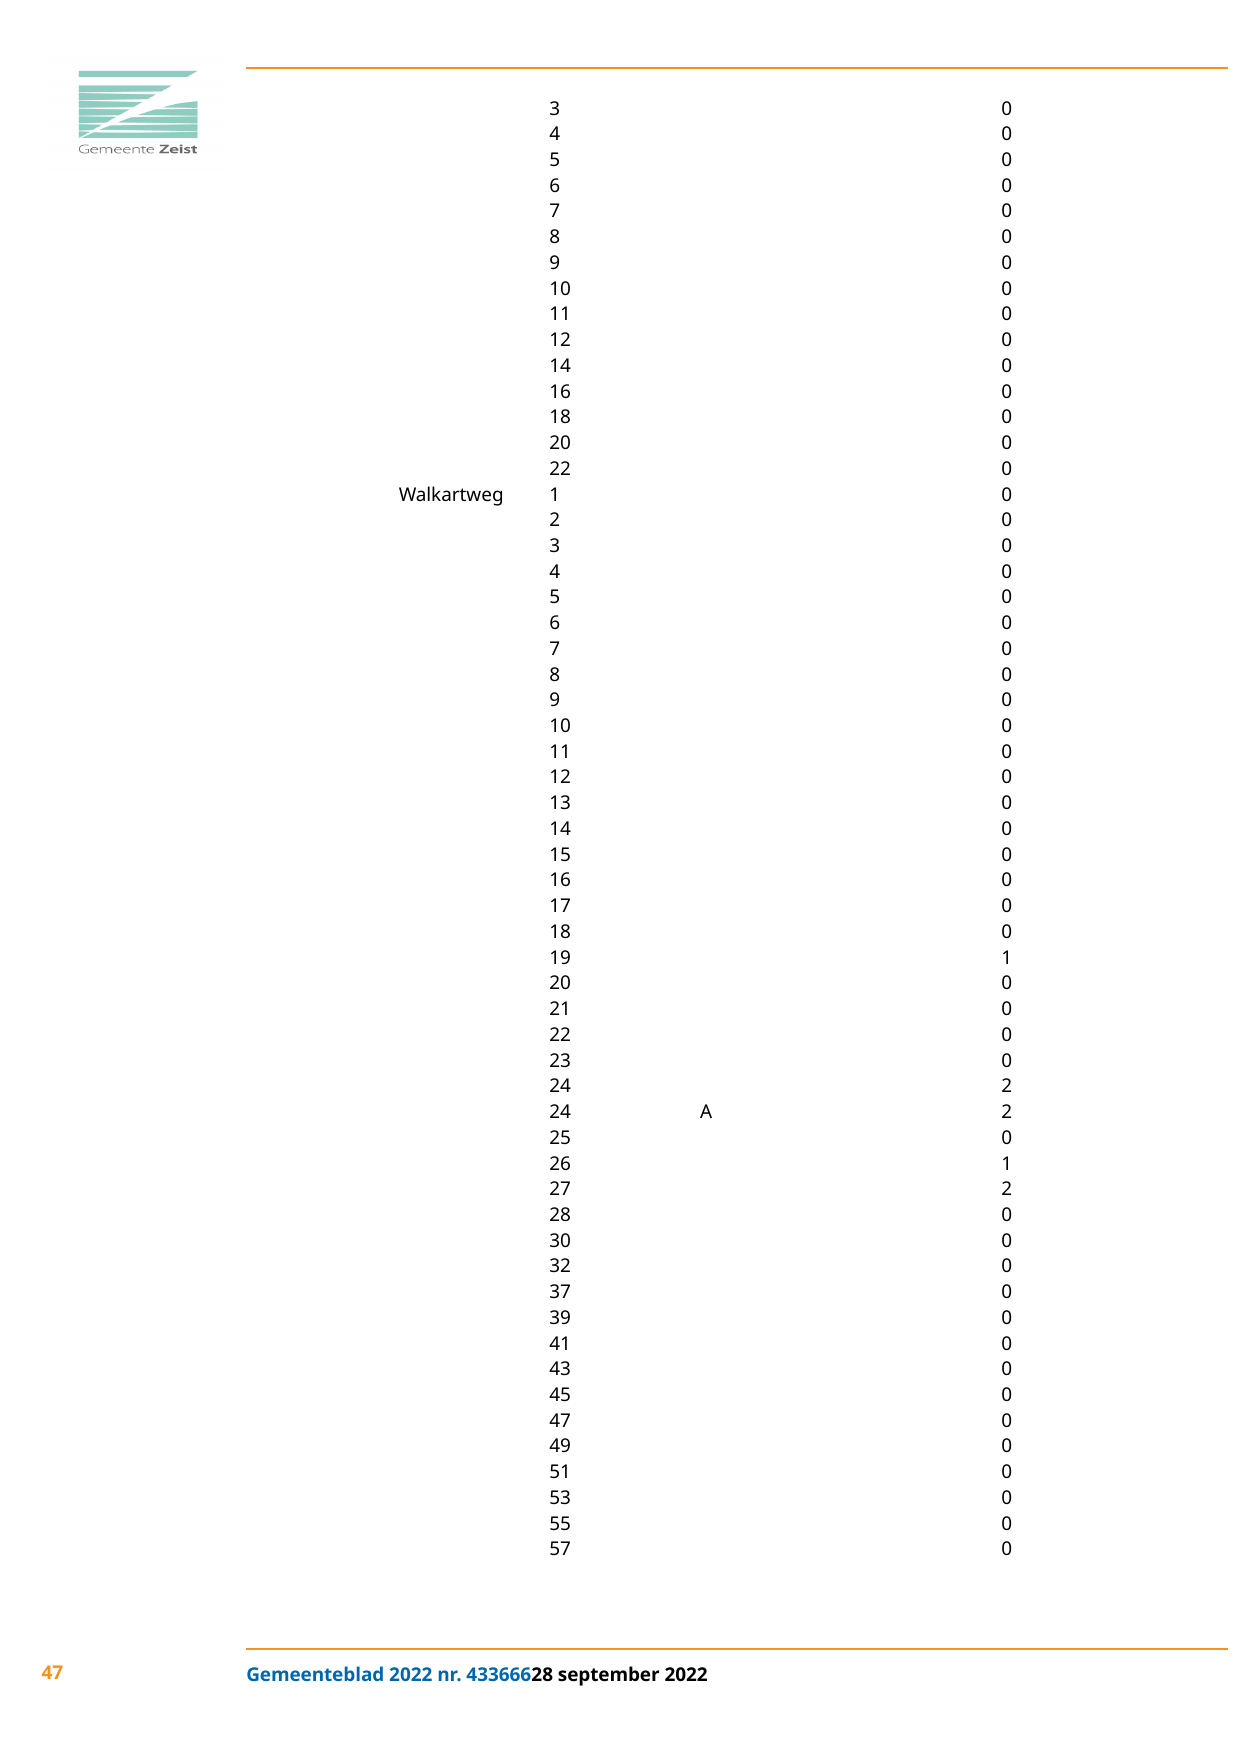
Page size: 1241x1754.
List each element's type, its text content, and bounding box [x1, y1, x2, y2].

table_cell [248, 661, 398, 687]
table_cell [700, 404, 850, 429]
table_cell [248, 352, 398, 378]
table_cell 5 [549, 584, 700, 609]
table_cell [850, 378, 1001, 403]
table_cell 32 [549, 1253, 700, 1278]
table_cell 12 [549, 326, 700, 352]
table_cell [850, 1073, 1001, 1098]
table_cell 0 [1001, 1407, 1152, 1433]
table_cell [850, 146, 1001, 172]
table_cell [399, 1150, 549, 1175]
table_cell [399, 1356, 549, 1381]
table_cell [248, 584, 398, 609]
table_cell [700, 712, 850, 738]
table_cell [399, 1304, 549, 1330]
table_cell 7 [549, 635, 700, 661]
table_cell 23 [549, 1047, 700, 1072]
table_cell [700, 1253, 850, 1278]
table_cell [850, 532, 1001, 558]
table_cell 0 [1001, 1484, 1152, 1510]
table_cell [700, 506, 850, 532]
table_cell [248, 1073, 398, 1098]
table_cell 0 [1001, 558, 1152, 584]
table_cell [700, 790, 850, 815]
table_cell 14 [549, 815, 700, 841]
table_cell [248, 995, 398, 1021]
table_cell 0 [1001, 1253, 1152, 1278]
table_cell 0 [1001, 1356, 1152, 1381]
table_cell 0 [1001, 1536, 1152, 1561]
table_cell [700, 893, 850, 918]
table_cell [700, 1175, 850, 1201]
table_cell [700, 841, 850, 867]
table_cell [850, 198, 1001, 223]
table_cell [700, 1536, 850, 1561]
table_cell [700, 1150, 850, 1175]
table_cell [248, 764, 398, 789]
table_cell 21 [549, 995, 700, 1021]
table_cell 49 [549, 1433, 700, 1458]
table_cell [850, 1227, 1001, 1253]
table_cell 30 [549, 1227, 700, 1253]
table_cell [399, 326, 549, 352]
table_cell [850, 326, 1001, 352]
table_cell [700, 738, 850, 764]
table_cell [700, 687, 850, 712]
table_cell 26 [549, 1150, 700, 1175]
table_cell [700, 1484, 850, 1510]
table_cell [399, 1433, 549, 1458]
table_cell [850, 121, 1001, 146]
table_cell [850, 661, 1001, 687]
table_cell [700, 661, 850, 687]
table_cell [248, 815, 398, 841]
table_cell [700, 558, 850, 584]
table_cell [850, 867, 1001, 892]
table_cell 57 [549, 1536, 700, 1561]
table_cell 0 [1001, 1433, 1152, 1458]
table_cell [850, 1175, 1001, 1201]
table_cell 41 [549, 1330, 700, 1356]
table_cell [248, 1278, 398, 1304]
table_cell 47 [549, 1407, 700, 1433]
table_cell [1001, 1561, 1152, 1587]
table_cell 0 [1001, 249, 1152, 275]
table_cell 0 [1001, 481, 1152, 506]
table_cell [399, 1459, 549, 1484]
table_cell [399, 1253, 549, 1278]
table_cell [850, 455, 1001, 481]
table_cell [399, 378, 549, 403]
table_cell [248, 198, 398, 223]
table_cell [850, 1150, 1001, 1175]
table_cell [248, 1407, 398, 1433]
table_cell 0 [1001, 609, 1152, 635]
table_cell [700, 944, 850, 969]
table_cell [399, 609, 549, 635]
table_cell [700, 1561, 850, 1587]
table_cell [399, 249, 549, 275]
table_cell [700, 1227, 850, 1253]
table_cell [700, 815, 850, 841]
table_cell [248, 1459, 398, 1484]
table_cell [850, 1356, 1001, 1381]
table_cell [248, 172, 398, 198]
table_cell [399, 198, 549, 223]
table_cell 0 [1001, 1459, 1152, 1484]
table_cell 2 [1001, 1175, 1152, 1201]
table_cell [850, 687, 1001, 712]
table_cell [248, 867, 398, 892]
table_cell 1 [549, 481, 700, 506]
table_cell 0 [1001, 1227, 1152, 1253]
table_cell [850, 1381, 1001, 1407]
table_cell [248, 301, 398, 326]
table_cell [850, 95, 1001, 121]
table_cell 6 [549, 172, 700, 198]
table_cell [700, 198, 850, 223]
table_cell [700, 1381, 850, 1407]
table_cell [399, 1201, 549, 1227]
table_cell [850, 352, 1001, 378]
table_cell 0 [1001, 1330, 1152, 1356]
table_cell [248, 1381, 398, 1407]
table_cell [850, 764, 1001, 789]
table_cell [248, 1124, 398, 1150]
table_cell 25 [549, 1124, 700, 1150]
table_cell [700, 1356, 850, 1381]
table_cell [399, 532, 549, 558]
table_cell [700, 532, 850, 558]
table_cell [850, 738, 1001, 764]
table_cell [248, 506, 398, 532]
table_cell [700, 481, 850, 506]
table_cell 15 [549, 841, 700, 867]
table_cell [399, 506, 549, 532]
table_cell [850, 635, 1001, 661]
table_cell [248, 944, 398, 969]
table_cell [248, 970, 398, 995]
table_cell [248, 1510, 398, 1536]
table_cell 0 [1001, 378, 1152, 403]
table_cell 0 [1001, 146, 1152, 172]
table_cell 1 [1001, 944, 1152, 969]
table_cell [399, 687, 549, 712]
table_cell [700, 455, 850, 481]
table_cell 17 [549, 893, 700, 918]
table_cell [399, 738, 549, 764]
table_cell 0 [1001, 815, 1152, 841]
table_cell [399, 95, 549, 121]
table_cell 0 [1001, 172, 1152, 198]
table_cell [248, 1098, 398, 1124]
table_cell [399, 893, 549, 918]
table_cell [700, 1459, 850, 1484]
table_cell 19 [549, 944, 700, 969]
table_cell 0 [1001, 121, 1152, 146]
table_cell [700, 584, 850, 609]
table_cell [700, 764, 850, 789]
table_cell [399, 275, 549, 301]
table_cell [700, 275, 850, 301]
table_cell [248, 275, 398, 301]
table_cell 22 [549, 455, 700, 481]
table_cell [399, 352, 549, 378]
table_cell 0 [1001, 661, 1152, 687]
table_cell 2 [549, 506, 700, 532]
table_cell [399, 584, 549, 609]
table_cell [850, 1304, 1001, 1330]
table_cell [399, 455, 549, 481]
table_cell [850, 893, 1001, 918]
table_cell [850, 1047, 1001, 1072]
table_cell [700, 1304, 850, 1330]
table_cell 8 [549, 224, 700, 249]
table_cell [248, 121, 398, 146]
table_cell [399, 1381, 549, 1407]
table_cell [850, 1253, 1001, 1278]
table_cell [850, 815, 1001, 841]
table_cell [248, 1253, 398, 1278]
table_cell [399, 1227, 549, 1253]
table_cell [248, 95, 398, 121]
table_cell [248, 1201, 398, 1227]
table_cell [399, 1278, 549, 1304]
table_cell [248, 1536, 398, 1561]
table_cell [399, 429, 549, 455]
table_cell [399, 172, 549, 198]
table_cell [850, 172, 1001, 198]
table_cell [399, 1536, 549, 1561]
table_cell 0 [1001, 506, 1152, 532]
table_cell 10 [549, 712, 700, 738]
table_cell [248, 404, 398, 429]
table_cell 0 [1001, 301, 1152, 326]
table_cell [399, 1073, 549, 1098]
table_cell 45 [549, 1381, 700, 1407]
table_cell 0 [1001, 1124, 1152, 1150]
table_cell [399, 764, 549, 789]
table_cell 0 [1001, 995, 1152, 1021]
table_cell [399, 1021, 549, 1047]
table_cell [399, 224, 549, 249]
table_cell 0 [1001, 275, 1152, 301]
table_cell [248, 893, 398, 918]
table_cell [248, 1175, 398, 1201]
table_cell [850, 481, 1001, 506]
table_cell [850, 1330, 1001, 1356]
table_cell 0 [1001, 764, 1152, 789]
table_cell 6 [549, 609, 700, 635]
table_cell [700, 1407, 850, 1433]
table_cell [248, 224, 398, 249]
table_cell 7 [549, 198, 700, 223]
table_cell [248, 1150, 398, 1175]
table_cell [399, 1175, 549, 1201]
table_cell [248, 841, 398, 867]
table_cell 9 [549, 687, 700, 712]
table_cell [399, 1407, 549, 1433]
table_cell [248, 1561, 398, 1587]
table_cell 0 [1001, 95, 1152, 121]
table_cell 20 [549, 970, 700, 995]
table_cell [850, 558, 1001, 584]
table_cell [700, 249, 850, 275]
table_cell [700, 1201, 850, 1227]
table_cell A [700, 1098, 850, 1124]
table_cell [248, 1330, 398, 1356]
table_cell 24 [549, 1098, 700, 1124]
table_cell 2 [1001, 1098, 1152, 1124]
table_cell 1 [1001, 1150, 1152, 1175]
table_cell [850, 1098, 1001, 1124]
table_cell [248, 558, 398, 584]
table_cell [700, 1330, 850, 1356]
table_cell [700, 970, 850, 995]
table_cell 0 [1001, 918, 1152, 944]
table_cell [248, 1047, 398, 1072]
table_cell [850, 1278, 1001, 1304]
table_cell [850, 944, 1001, 969]
picture [41, 47, 231, 172]
table_cell [399, 1098, 549, 1124]
table_cell 2 [1001, 1073, 1152, 1098]
table_cell [700, 867, 850, 892]
table_cell 0 [1001, 738, 1152, 764]
table_cell 0 [1001, 712, 1152, 738]
table_cell [700, 1073, 850, 1098]
table_cell [700, 224, 850, 249]
table_cell 0 [1001, 1047, 1152, 1072]
table_cell 39 [549, 1304, 700, 1330]
table_cell [549, 1561, 700, 1587]
table_cell [850, 841, 1001, 867]
table_cell [700, 918, 850, 944]
table_cell [248, 455, 398, 481]
table_cell [399, 1484, 549, 1510]
table_cell 16 [549, 867, 700, 892]
table_cell 0 [1001, 893, 1152, 918]
table_cell [399, 146, 549, 172]
table_cell [850, 1201, 1001, 1227]
table_cell [700, 1124, 850, 1150]
table_cell 0 [1001, 841, 1152, 867]
table_cell [248, 687, 398, 712]
table_cell [700, 301, 850, 326]
table_cell 0 [1001, 326, 1152, 352]
table_cell [700, 1047, 850, 1072]
table_cell 0 [1001, 352, 1152, 378]
table_cell [850, 301, 1001, 326]
table_cell [850, 712, 1001, 738]
table_cell [248, 918, 398, 944]
table_cell [700, 146, 850, 172]
table_cell 0 [1001, 790, 1152, 815]
table_cell 5 [549, 146, 700, 172]
table_cell 18 [549, 404, 700, 429]
table_cell [850, 584, 1001, 609]
table_cell [248, 1433, 398, 1458]
table_cell [248, 429, 398, 455]
table_cell 12 [549, 764, 700, 789]
table_cell [850, 790, 1001, 815]
table_cell [700, 995, 850, 1021]
table_cell [248, 712, 398, 738]
table_cell [248, 1356, 398, 1381]
table_cell 0 [1001, 404, 1152, 429]
table_cell 0 [1001, 687, 1152, 712]
table_cell [399, 1047, 549, 1072]
table_cell [700, 429, 850, 455]
table_cell 53 [549, 1484, 700, 1510]
table_cell 55 [549, 1510, 700, 1536]
table_cell [850, 1407, 1001, 1433]
table_cell [700, 1433, 850, 1458]
table_cell [850, 1484, 1001, 1510]
table_cell [850, 609, 1001, 635]
table_cell [248, 635, 398, 661]
table_cell [248, 738, 398, 764]
table_cell 51 [549, 1459, 700, 1484]
table_cell 0 [1001, 584, 1152, 609]
table_cell 24 [549, 1073, 700, 1098]
table_cell [248, 1304, 398, 1330]
table_cell [700, 609, 850, 635]
table_cell [850, 995, 1001, 1021]
table_cell [850, 429, 1001, 455]
table_cell [700, 1278, 850, 1304]
table_cell [248, 249, 398, 275]
table_cell 18 [549, 918, 700, 944]
table_cell [700, 172, 850, 198]
table_cell 37 [549, 1278, 700, 1304]
table_cell 3 [549, 532, 700, 558]
table_cell [399, 712, 549, 738]
table_cell 0 [1001, 867, 1152, 892]
table_cell [248, 378, 398, 403]
table_cell 0 [1001, 455, 1152, 481]
table_cell 3 [549, 95, 700, 121]
table_cell 9 [549, 249, 700, 275]
table_cell [700, 121, 850, 146]
table_cell [850, 249, 1001, 275]
table_cell [850, 1561, 1001, 1587]
table_cell [399, 404, 549, 429]
table_cell [399, 121, 549, 146]
table_cell [399, 558, 549, 584]
table_cell [399, 1330, 549, 1356]
table_cell 14 [549, 352, 700, 378]
table_cell [399, 867, 549, 892]
table_cell 0 [1001, 198, 1152, 223]
table_cell 0 [1001, 429, 1152, 455]
table_cell [248, 1484, 398, 1510]
table_cell 0 [1001, 1381, 1152, 1407]
table_cell [850, 918, 1001, 944]
table_cell 0 [1001, 224, 1152, 249]
table_cell [850, 1021, 1001, 1047]
table_cell 16 [549, 378, 700, 403]
table_cell [399, 1561, 549, 1587]
table_cell 0 [1001, 1510, 1152, 1536]
table_cell 8 [549, 661, 700, 687]
table_cell [399, 918, 549, 944]
table_cell Walkartweg [399, 481, 549, 506]
table_cell [700, 378, 850, 403]
table_cell 0 [1001, 1201, 1152, 1227]
table_cell [248, 481, 398, 506]
table_cell [850, 404, 1001, 429]
table_cell [248, 609, 398, 635]
table_cell [850, 1459, 1001, 1484]
table_cell [700, 635, 850, 661]
table_cell 0 [1001, 635, 1152, 661]
table_cell 0 [1001, 1021, 1152, 1047]
table_cell [700, 95, 850, 121]
table_cell [850, 1536, 1001, 1561]
table_cell [399, 1124, 549, 1150]
table_cell [399, 661, 549, 687]
table_cell 10 [549, 275, 700, 301]
table_cell [248, 532, 398, 558]
table_cell [850, 1510, 1001, 1536]
table_cell [850, 1433, 1001, 1458]
table_cell 0 [1001, 532, 1152, 558]
table_cell [248, 1021, 398, 1047]
table_cell [850, 275, 1001, 301]
table_cell [700, 326, 850, 352]
table_cell 22 [549, 1021, 700, 1047]
table_cell [700, 1510, 850, 1536]
table_cell [850, 970, 1001, 995]
table_cell 0 [1001, 1278, 1152, 1304]
table_cell [399, 841, 549, 867]
table_cell [850, 1124, 1001, 1150]
table_cell [248, 146, 398, 172]
table_cell [399, 790, 549, 815]
table_cell [399, 815, 549, 841]
table_cell 4 [549, 121, 700, 146]
table_cell [248, 1227, 398, 1253]
table_cell 13 [549, 790, 700, 815]
table_cell 20 [549, 429, 700, 455]
table_cell [700, 1021, 850, 1047]
table_cell 4 [549, 558, 700, 584]
table_cell [399, 1510, 549, 1536]
table_cell 28 [549, 1201, 700, 1227]
table_cell [850, 224, 1001, 249]
table_cell 0 [1001, 1304, 1152, 1330]
table_cell 27 [549, 1175, 700, 1201]
table_cell [700, 352, 850, 378]
table_cell [248, 790, 398, 815]
table_cell [399, 970, 549, 995]
table_cell [248, 326, 398, 352]
table_cell 0 [1001, 970, 1152, 995]
table_cell [399, 944, 549, 969]
table_cell [399, 995, 549, 1021]
table_cell [850, 506, 1001, 532]
table_cell [399, 635, 549, 661]
table_cell [399, 301, 549, 326]
table_cell 11 [549, 301, 700, 326]
table_cell 11 [549, 738, 700, 764]
table_cell 43 [549, 1356, 700, 1381]
